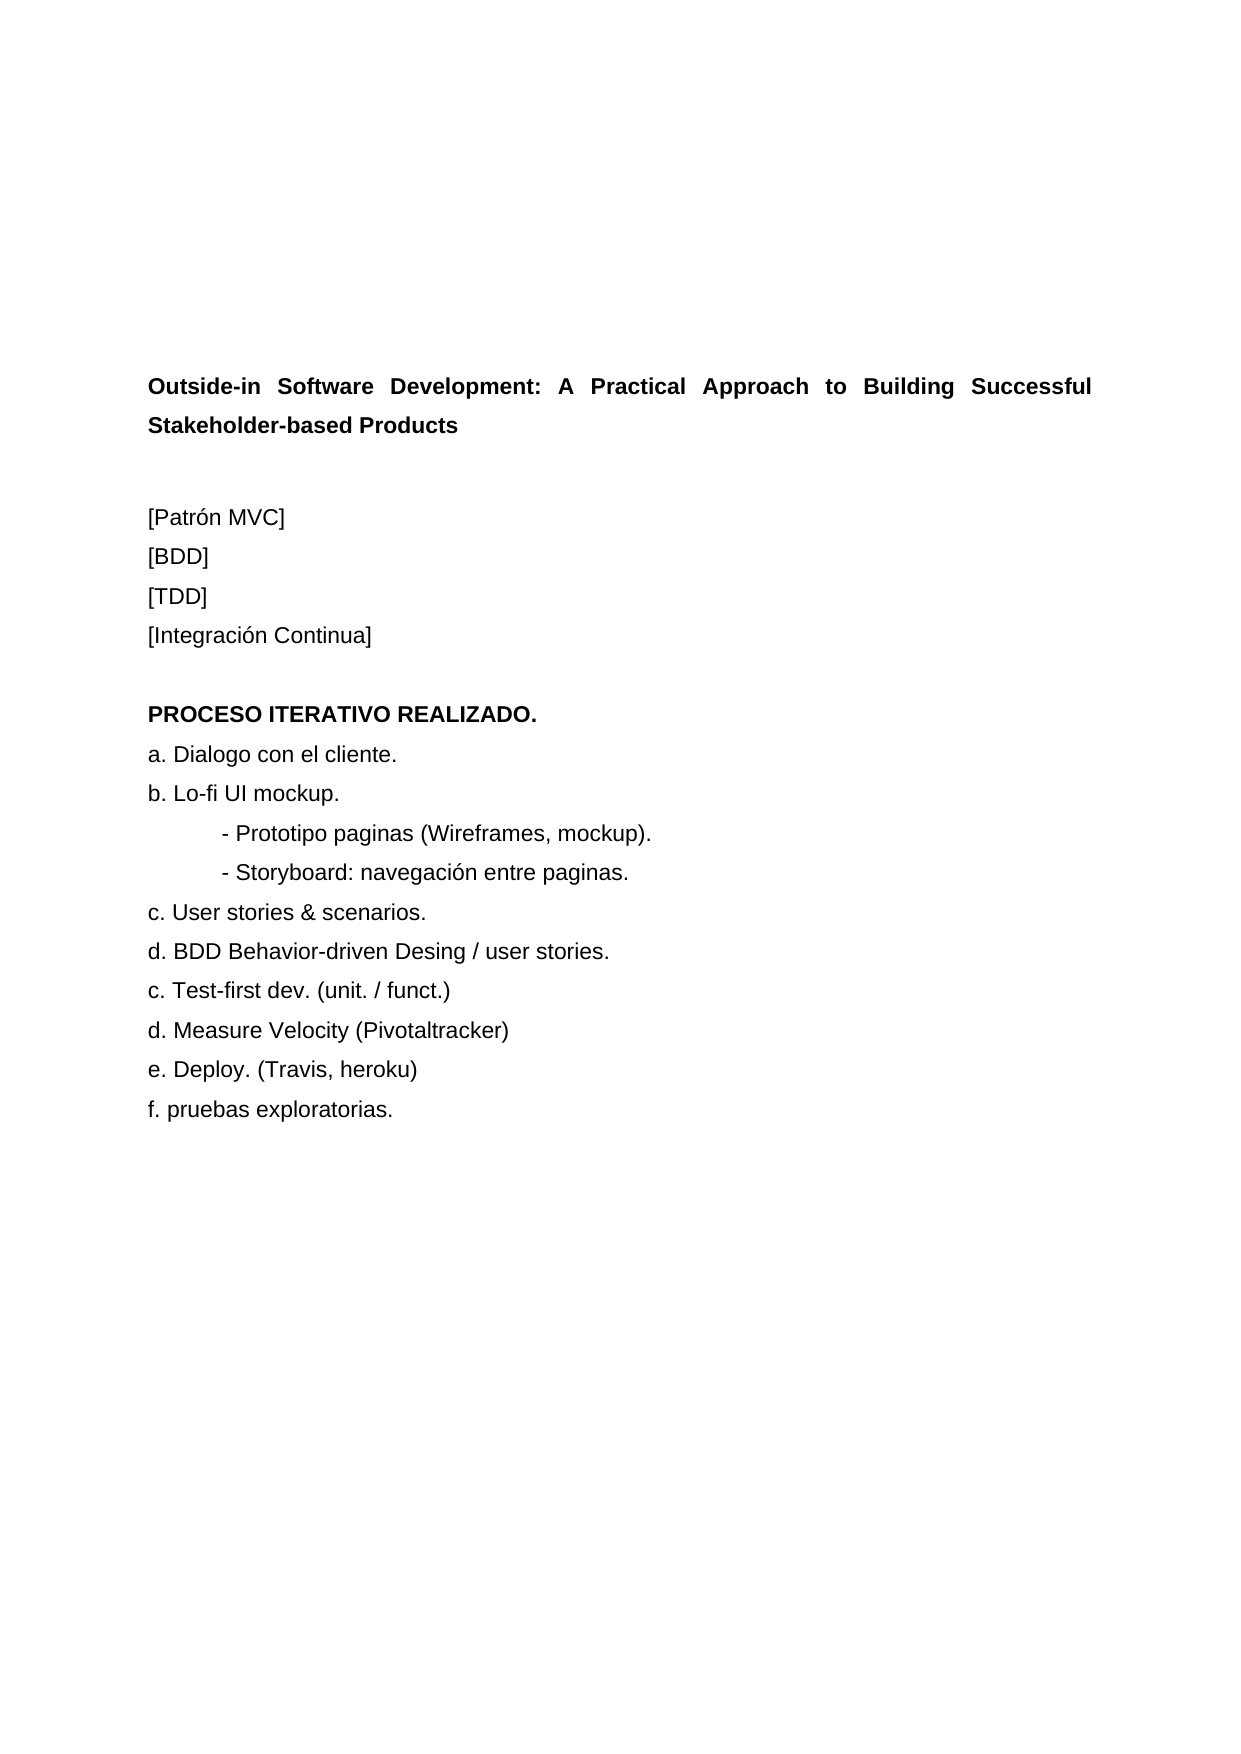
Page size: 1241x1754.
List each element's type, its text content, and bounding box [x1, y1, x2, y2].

text c. User stories & scenarios. [148, 898, 1093, 925]
text e. Deploy. (Travis, heroku) [148, 1056, 1093, 1083]
text b. Lo-fi UI mockup. [148, 780, 1093, 806]
text c. Test-first dev. (unit. / funct.) [148, 977, 1093, 1004]
text - Prototipo paginas (Wireframes, mockup). [148, 819, 1093, 846]
subtitle Outside-in Software Development: A Practical Approach to Building Successful Stakeholder-based Products [148, 373, 1093, 439]
text [Integración Continua] [148, 622, 1093, 648]
text d. Measure Velocity (Pivotaltracker) [148, 1017, 1093, 1043]
text d. BDD Behavior-driven Desing / user stories. [148, 938, 1093, 964]
text a. Dialogo con el cliente. [148, 741, 1093, 767]
text f. pruebas exploratorias. [148, 1096, 1093, 1122]
text [Patrón MVC] [148, 504, 1093, 530]
text - Storyboard: navegación entre paginas. [148, 859, 1093, 885]
text PROCESO ITERATIVO REALIZADO. [148, 701, 1093, 727]
text [BDD] [148, 543, 1093, 569]
text [TDD] [148, 583, 1093, 609]
